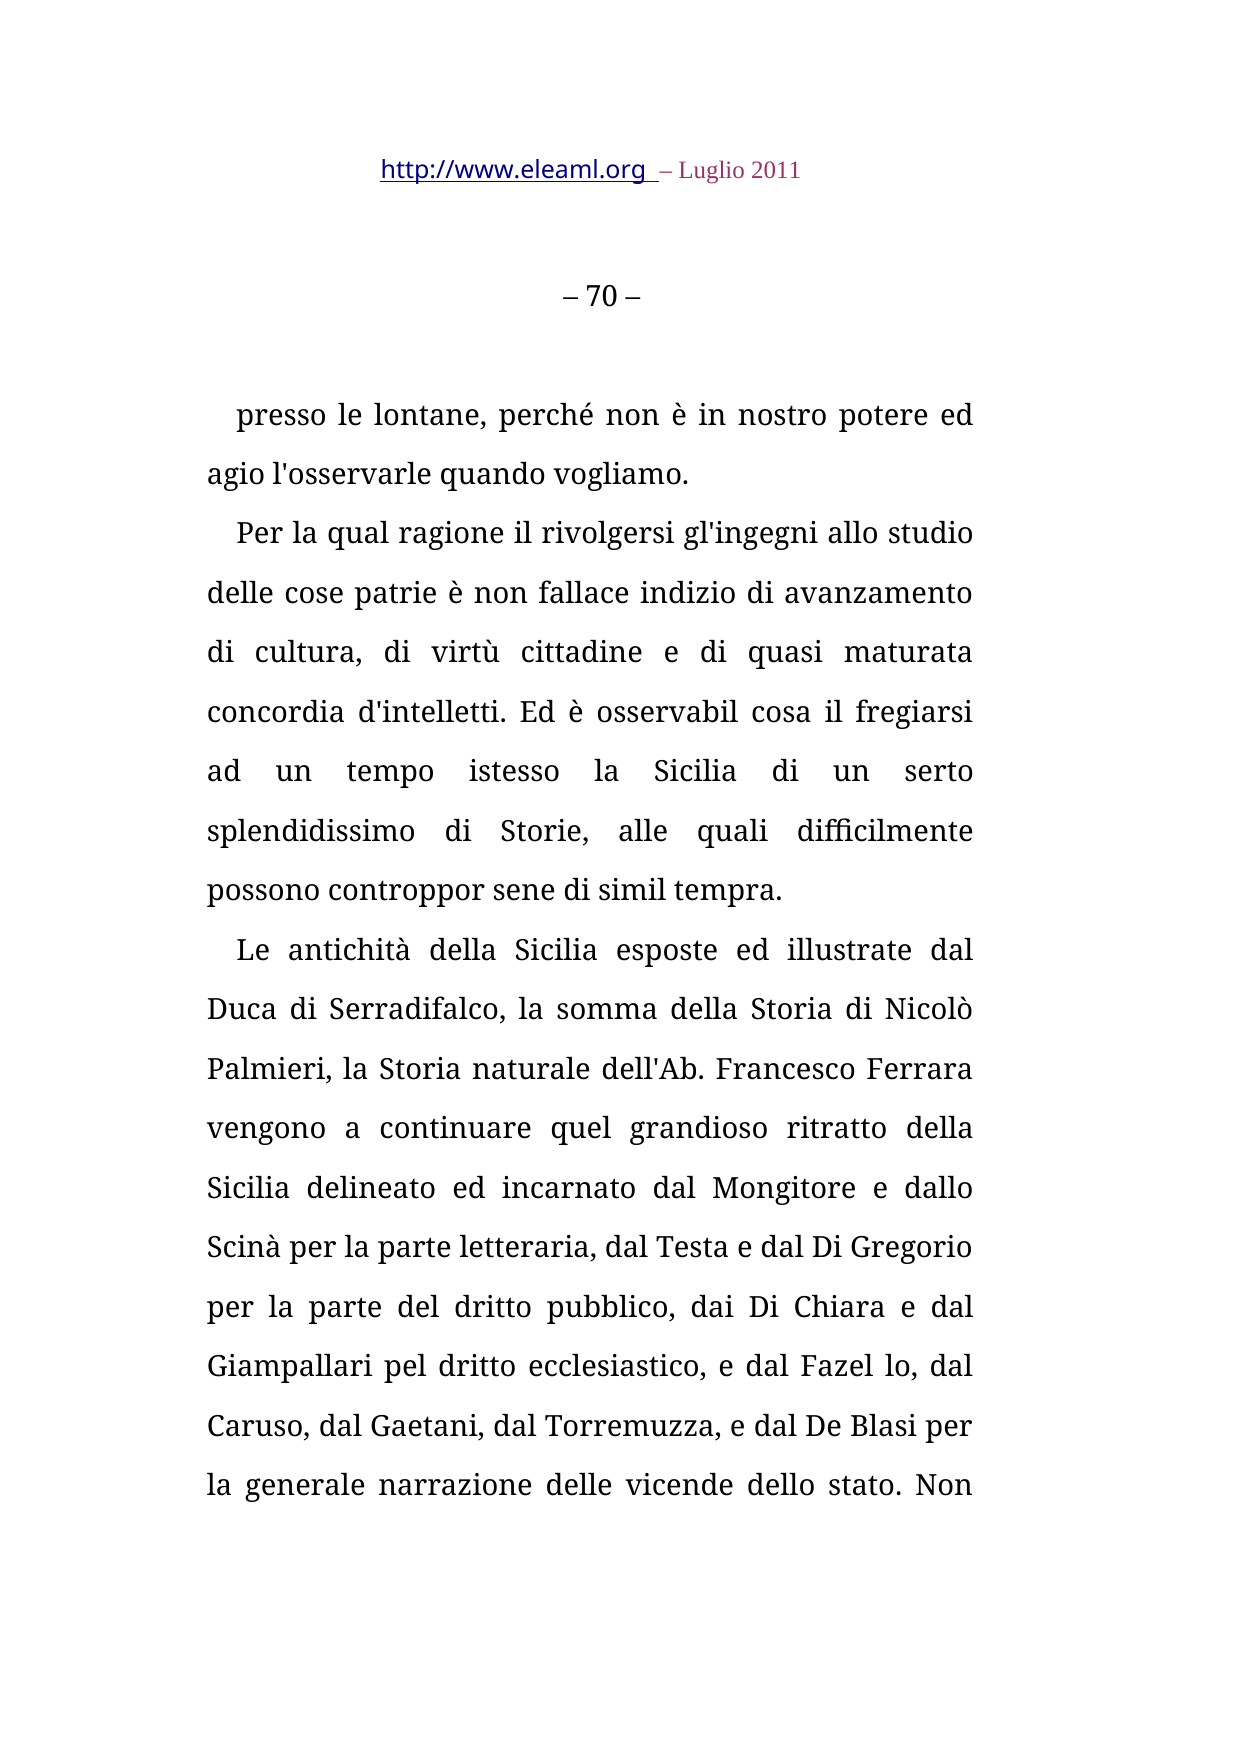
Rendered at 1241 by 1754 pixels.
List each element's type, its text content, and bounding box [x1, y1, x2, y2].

text Per la qual ragione il rivolgersi gl'ingegni allo studio delle cose patrie è non fallace indizio di avanzamento di cultura, di virtù cittadine e di quasi maturata concordia d'intelletti. Ed è osservabil cosa il fregiarsi ad un tempo istesso la Sicilia di un serto splendidissimo di Storie, alle quali difficilmente possono controppor sene di simil tempra. [207, 513, 974, 909]
text Le antichità della Sicilia esposte ed illustrate dal Duca di Serradifalco, la somma della Storia di Nicolò Palmieri, la Storia naturale dell'Ab. Francesco Ferrara vengono a continuare quel grandioso ritratto della Sicilia delineato ed incarnato dal Mongitore e dallo Scinà per la parte letteraria, dal Testa e dal Di Gregorio per la parte del dritto pubblico, dai Di Chiara e dal Giampallari pel dritto ecclesiastico, e dal Fazel lo, dal Caruso, dal Gaetani, dal Torremuzza, e dal De Blasi per la generale narrazione delle vicende dello stato. Non [207, 929, 974, 1504]
text presso le lontane, perché non è in nostro potere ed agio l'osservarle quando vogliamo. [207, 394, 974, 493]
text – 70 – [207, 275, 974, 314]
